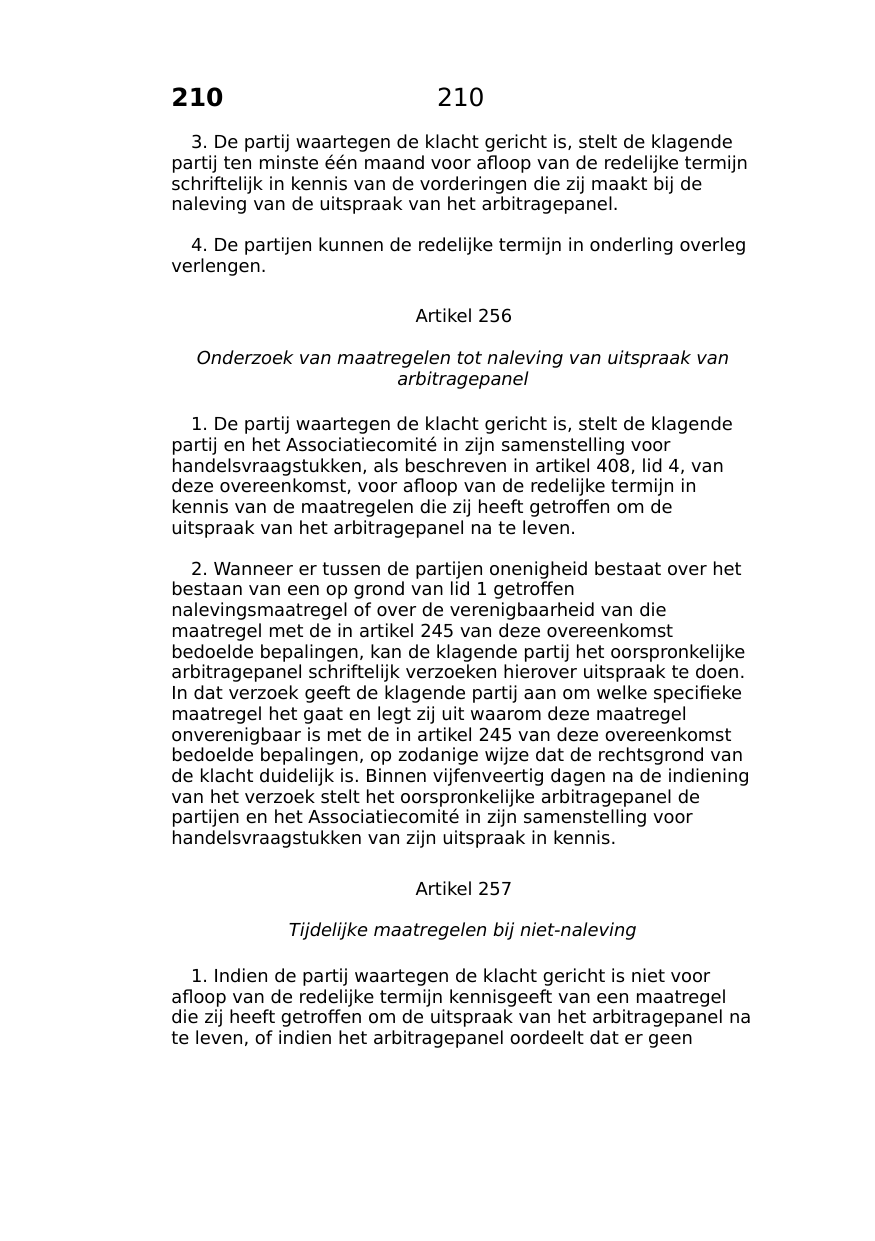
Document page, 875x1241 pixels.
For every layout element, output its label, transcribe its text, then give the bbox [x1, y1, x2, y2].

text 2. Wanneer er tussen de partijen onenigheid bestaat over het bestaan van een op grond van lid 1 getroffen nalevingsmaatregel of over de verenigbaarheid van die maatregel met de in artikel 245 van deze overeenkomst bedoelde bepalingen, kan de klagende partij het oorspronkelijke arbitragepanel schriftelijk verzoeken hierover uitspraak te doen. In dat verzoek geeft de klagende partij aan om welke specifieke maatregel het gaat en legt zij uit waarom deze maatregel onverenigbaar is met de in artikel 245 van deze overeenkomst bedoelde bepalingen, op zodanige wijze dat de rechtsgrond van de klacht duidelijk is. Binnen vijfenveertig dagen na de indiening van het verzoek stelt het oorspronkelijke arbitragepanel de partijen en het Associatiecomité in zijn samenstelling voor handelsvraagstukken van zijn uitspraak in kennis. [171, 558, 756, 849]
text 4. De partijen kunnen de redelijke termijn in onderling overleg verlengen. [171, 235, 756, 276]
text 3. De partij waartegen de klacht gericht is, stelt de klagende partij ten minste één maand voor afloop van de redelijke termijn schriftelijk in kennis van de vorderingen die zij maakt bij de naleving van de uitspraak van het arbitragepanel. [171, 132, 756, 215]
text 1. Indien de partij waartegen de klacht gericht is niet voor afloop van de redelijke termijn kennisgeeft van een maatregel die zij heeft getroffen om de uitspraak van het arbitragepanel na te leven, of indien het arbitragepanel oordeelt dat er geen [171, 966, 756, 1049]
subtitle Artikel 256 Onderzoek van maatregelen tot naleving van uitspraak van arbitragepanel [171, 306, 756, 389]
text 1. De partij waartegen de klacht gericht is, stelt de klagende partij en het Associatiecomité in zijn samenstelling voor handelsvraagstukken, als beschreven in artikel 408, lid 4, van deze overeenkomst, voor afloop van de redelijke termijn in kennis van de maatregelen die zij heeft getroffen om de uitspraak van het arbitragepanel na te leven. [171, 414, 756, 538]
subtitle Artikel 257 Tijdelijke maatregelen bij niet-naleving [171, 879, 756, 941]
